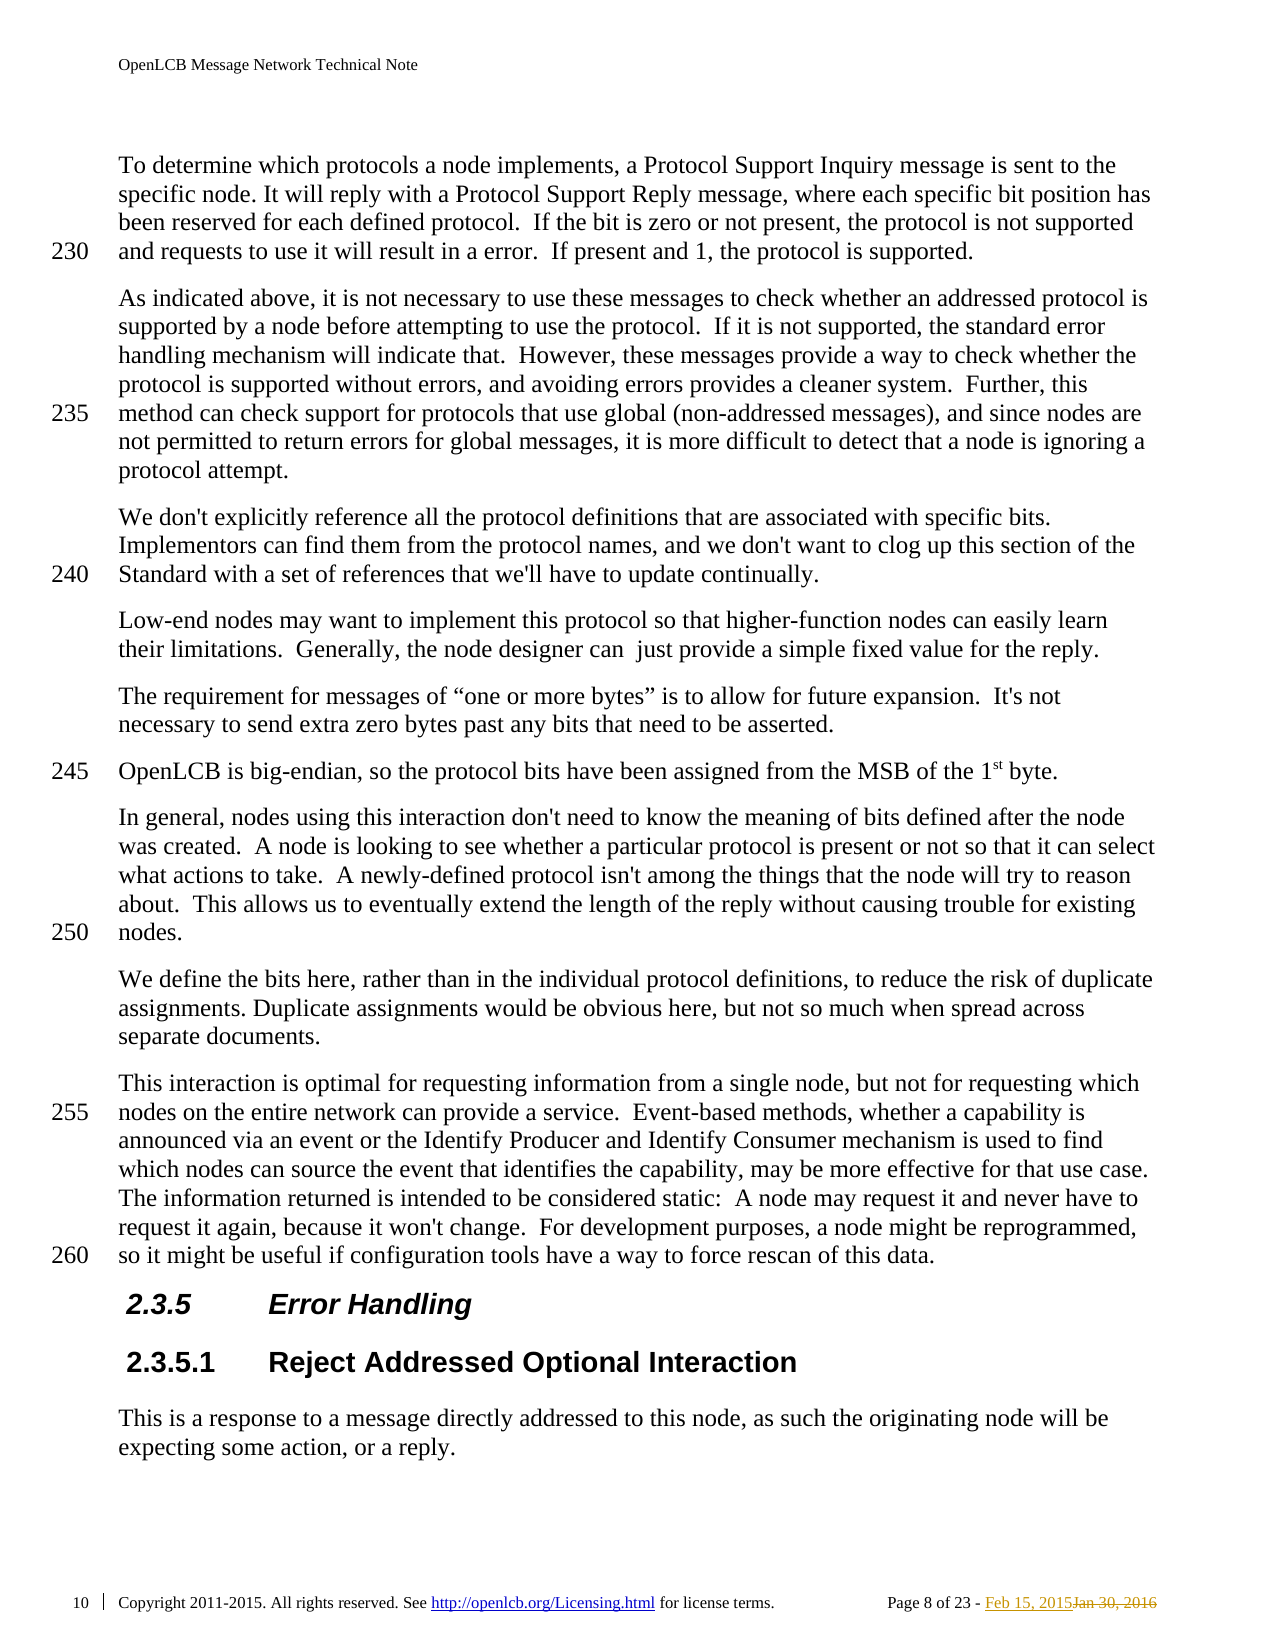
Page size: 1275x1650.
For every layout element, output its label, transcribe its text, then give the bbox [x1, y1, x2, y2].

text We don't explicitly reference all the protocol definitions that are associated with specific bits. Implementors can find them from the protocol names, and we don't want to clog up this section of the Standard with a set of references that we'll have to update continually. [118, 502, 1157, 588]
text Low-end nodes may want to implement this protocol so that higher-function nodes can easily learn their limitations. Generally, the node designer can just provide a simple fixed value for the reply. [118, 606, 1157, 663]
text The information returned is intended to be considered static: A node may request it and never have to request it again, because it won't change. For development purposes, a node might be reprogrammed, so it might be useful if configuration tools have a way to force rescan of this data. [118, 1183, 1157, 1269]
text OpenLCB is big-endian, so the protocol bits have been assigned from the MSB of the 1st byte. [118, 756, 1157, 785]
text In general, nodes using this interaction don't need to know the meaning of bits defined after the node was created. A node is looking to see whether a particular protocol is present or not so that it can select what actions to take. A newly-defined protocol isn't among the things that the node will try to reason about. This allows us to eventually extend the length of the reply without causing trouble for existing nodes. [118, 802, 1157, 946]
text The requirement for messages of “one or more bytes” is to allow for future expansion. It's not necessary to send extra zero bytes past any bits that need to be asserted. [118, 681, 1157, 738]
text As indicated above, it is not necessary to use these messages to check whether an addressed protocol is supported by a node before attempting to use the protocol. If it is not supported, the standard error handling mechanism will indicate that. However, these messages provide a way to check whether the protocol is supported without errors, and avoiding errors provides a cleaner system. Further, this method can check support for protocols that use global (non-addressed messages), and since nodes are not permitted to return errors for global messages, it is more difficult to detect that a node is ignoring a protocol attempt. [118, 283, 1157, 484]
subtitle Reject Addressed Optional Interaction [118, 1345, 1157, 1379]
text We define the bits here, rather than in the individual protocol definitions, to reduce the risk of duplicate assignments. Duplicate assignments would be obvious here, but not so much when spread across separate documents. [118, 964, 1157, 1050]
text To determine which protocols a node implements, a Protocol Support Inquiry message is sent to the specific node. It will reply with a Protocol Support Reply message, where each specific bit position has been reserved for each defined protocol. If the bit is zero or not present, the protocol is not supported and requests to use it will result in a error. If present and 1, the protocol is supported. [118, 150, 1157, 265]
text This is a response to a message directly addressed to this node, as such the originating node will be expecting some action, or a reply. [118, 1403, 1157, 1460]
text This interaction is optimal for requesting information from a single node, but not for requesting which nodes on the entire network can provide a service. Event-based methods, whether a capability is announced via an event or the Identify Producer and Identify Consumer mechanism is used to find which nodes can source the event that identifies the capability, may be more effective for that use case. [118, 1068, 1157, 1183]
subtitle Error Handling [118, 1287, 1157, 1320]
